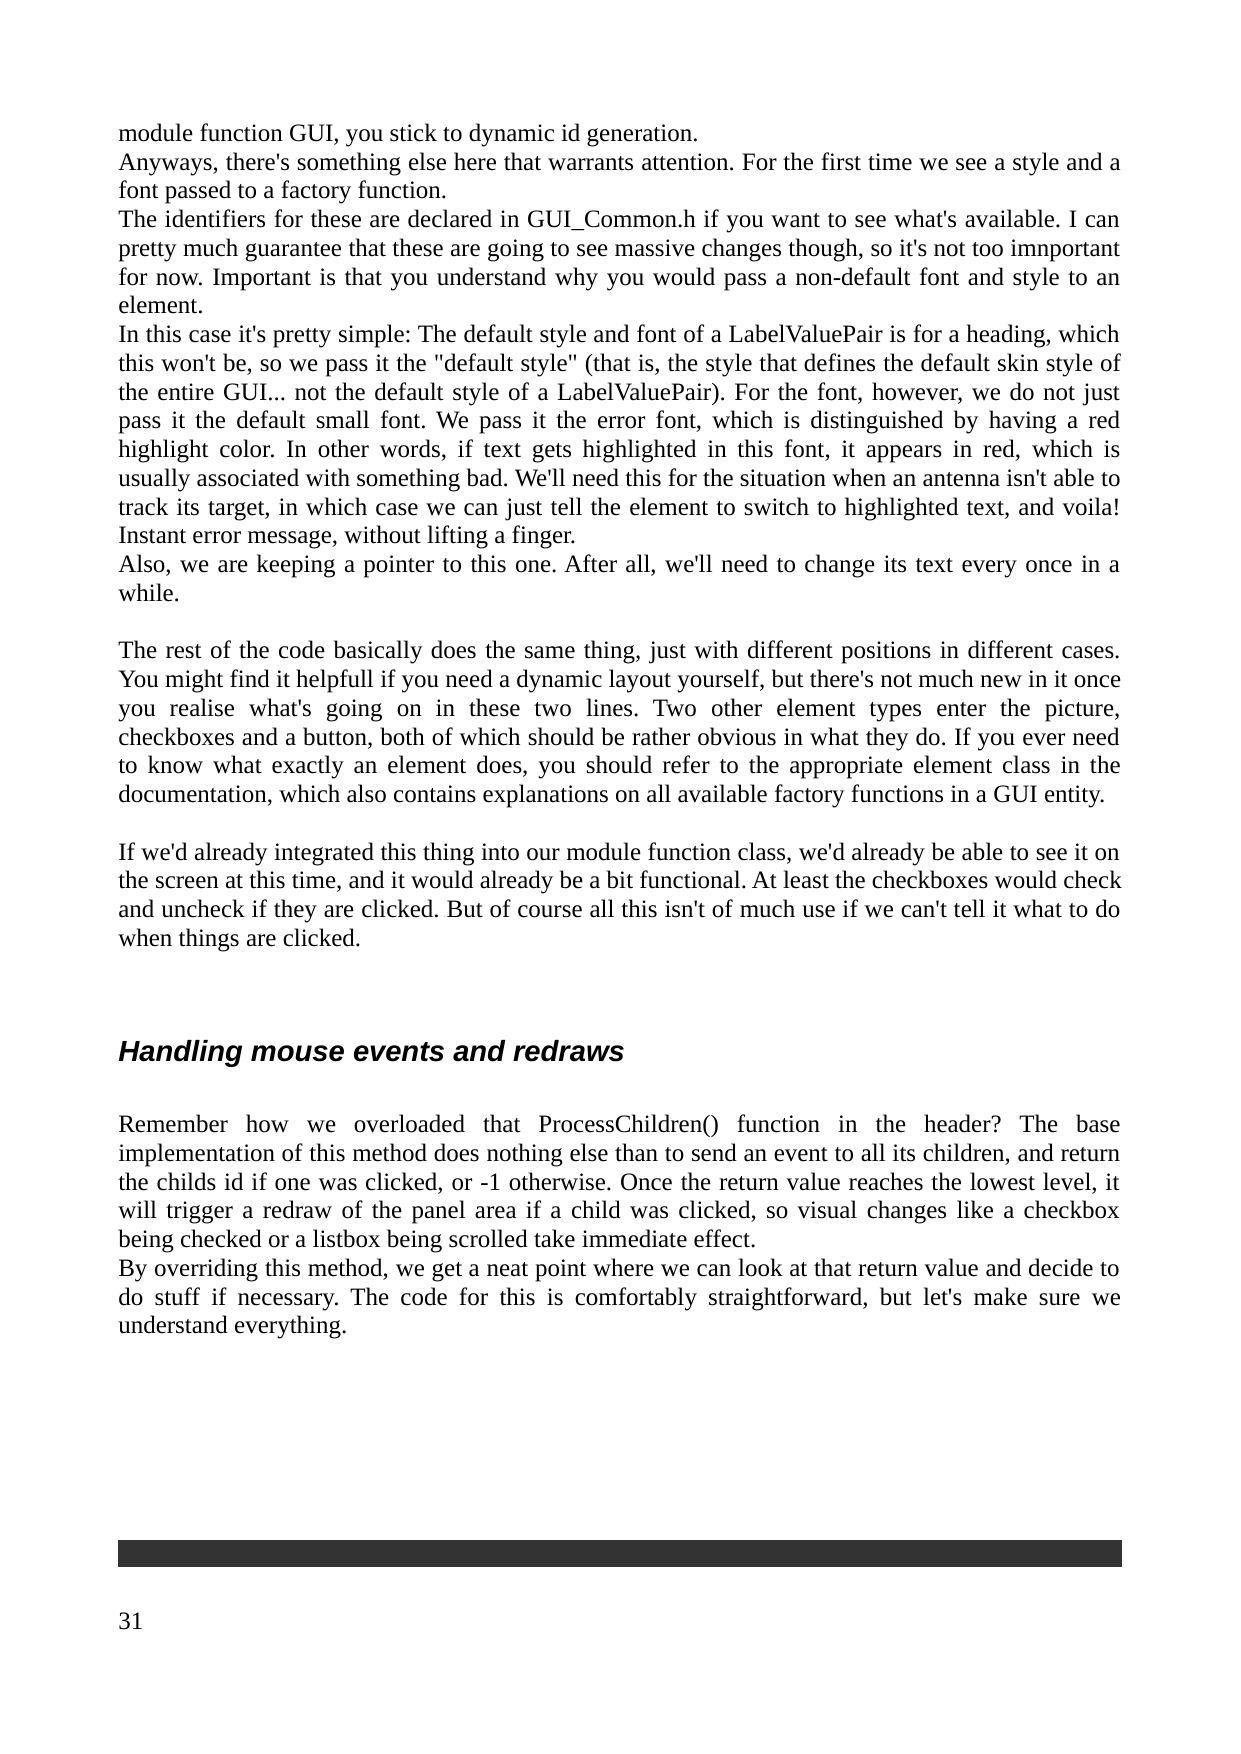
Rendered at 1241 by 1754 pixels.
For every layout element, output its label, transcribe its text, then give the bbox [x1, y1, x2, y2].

text If we'd already integrated this thing into our module function class, we'd already be able to see it on the screen at this time, and it would already be a bit functional. At least the checkboxes would check and uncheck if they are clicked. But of course all this isn't of much use if we can't tell it what to do when things are clicked. [118, 837, 1122, 952]
text Also, we are keeping a pointer to this one. After all, we'll need to change its text every once in a while. [118, 549, 1122, 607]
subtitle Handling mouse events and redraws [118, 1034, 1122, 1068]
text module function GUI, you stick to dynamic id generation. [118, 118, 1122, 147]
text The identifiers for these are declared in GUI_Common.h if you want to see what's available. I can pretty much guarantee that these are going to see massive changes though, so it's not too imnportant for now. Important is that you understand why you would pass a non-default font and style to an element. [118, 204, 1122, 319]
text The rest of the code basically does the same thing, just with different positions in different cases. You might find it helpfull if you need a dynamic layout yourself, but there's not much new in it once you realise what's going on in these two lines. Two other element types enter the picture, checkboxes and a button, both of which should be rather obvious in what they do. If you ever need to know what exactly an element does, you should refer to the appropriate element class in the documentation, which also contains explanations on all available factory functions in a GUI entity. [118, 636, 1122, 808]
text In this case it's pretty simple: The default style and font of a LabelValuePair is for a heading, which this won't be, so we pass it the "default style" (that is, the style that defines the default skin style of the entire GUI... not the default style of a LabelValuePair). For the font, however, we do not just pass it the default small font. We pass it the error font, which is distinguished by having a red highlight color. In other words, if text gets highlighted in this font, it appears in red, which is usually associated with something bad. We'll need this for the situation when an antenna isn't able to track its target, in which case we can just tell the element to switch to highlighted text, and voila! Instant error message, without lifting a finger. [118, 319, 1122, 549]
text Anyways, there's something else here that warrants attention. For the first time we see a style and a font passed to a factory function. [118, 147, 1122, 204]
text By overriding this method, we get a neat point where we can look at that return value and decide to do stuff if necessary. The code for this is comfortably straightforward, but let's make sure we understand everything. [118, 1253, 1122, 1339]
text Remember how we overloaded that ProcessChildren() function in the header? The base implementation of this method does nothing else than to send an event to all its children, and return the childs id if one was clicked, or -1 otherwise. Once the return value reaches the lowest level, it will trigger a redraw of the panel area if a child was clicked, so visual changes like a checkbox being checked or a listbox being scrolled take immediate effect. [118, 1109, 1122, 1253]
